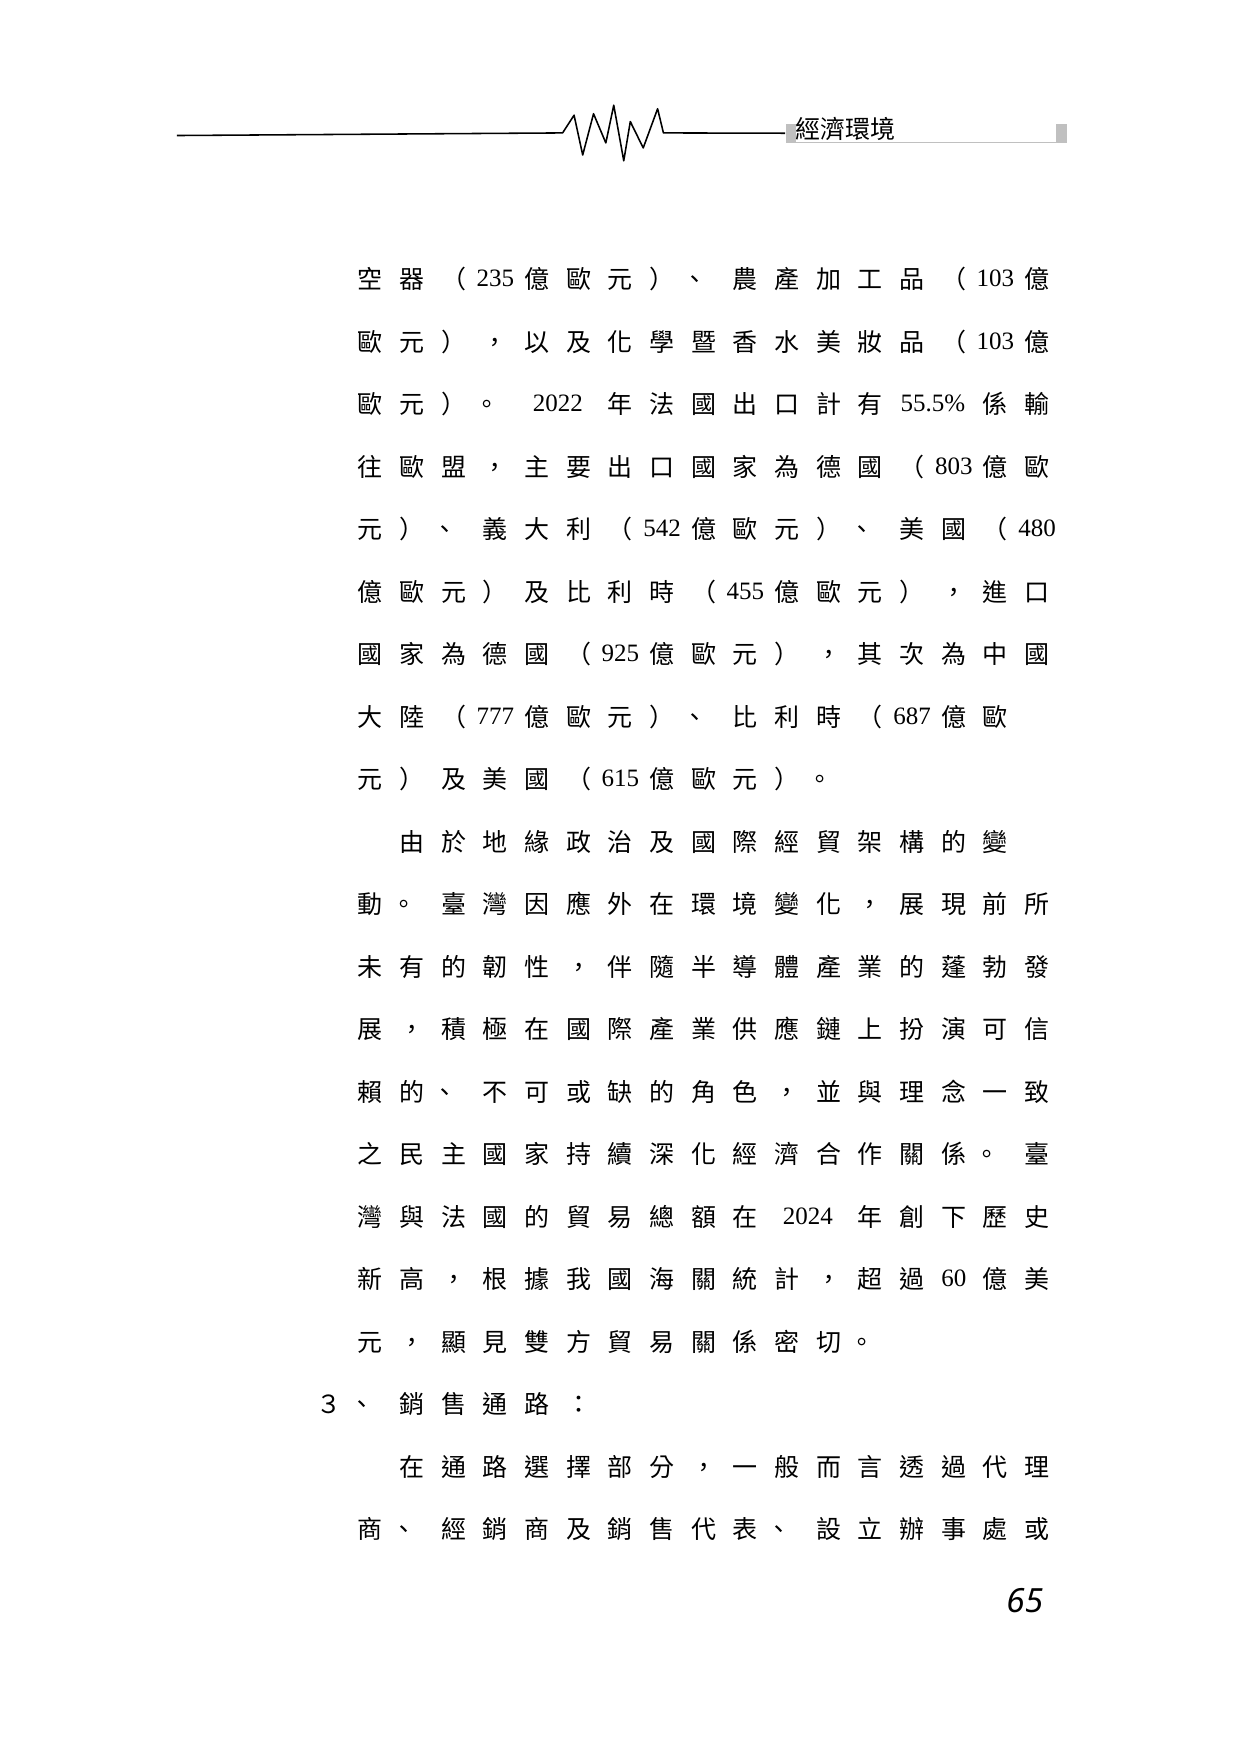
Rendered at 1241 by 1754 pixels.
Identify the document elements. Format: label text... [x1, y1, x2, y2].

text 空器（235億歐元）、農產加工品（103億歐元），以及化學暨香水美妝品（103億歐元）。2022年法國出口計有55.5%係輸往歐盟，主要出口國家為德國（803億歐元）、義大利（542億歐元）、美國（480億歐元）及比利時（455億歐元），進口國家為德國（925億歐元），其次為中國大陸（777億歐元）、比利時（687億歐元）及美國（615億歐元）。 [330, 236, 1058, 799]
text 在通路選擇部分，一般而言透過代理商、經銷商及銷售代表、設立辦事處或 [330, 1424, 1058, 1549]
text ３、銷售通路： [281, 1361, 1058, 1424]
text 由於地緣政治及國際經貿架構的變動。臺灣因應外在環境變化，展現前所未有的韌性，伴隨半導體產業的蓬勃發展，積極在國際產業供應鏈上扮演可信賴的、不可或缺的角色，並與理念一致之民主國家持續深化經濟合作關係。臺灣與法國的貿易總額在2024年創下歷史新高，根據我國海關統計，超過60億美元，顯見雙方貿易關係密切。 [330, 799, 1058, 1361]
